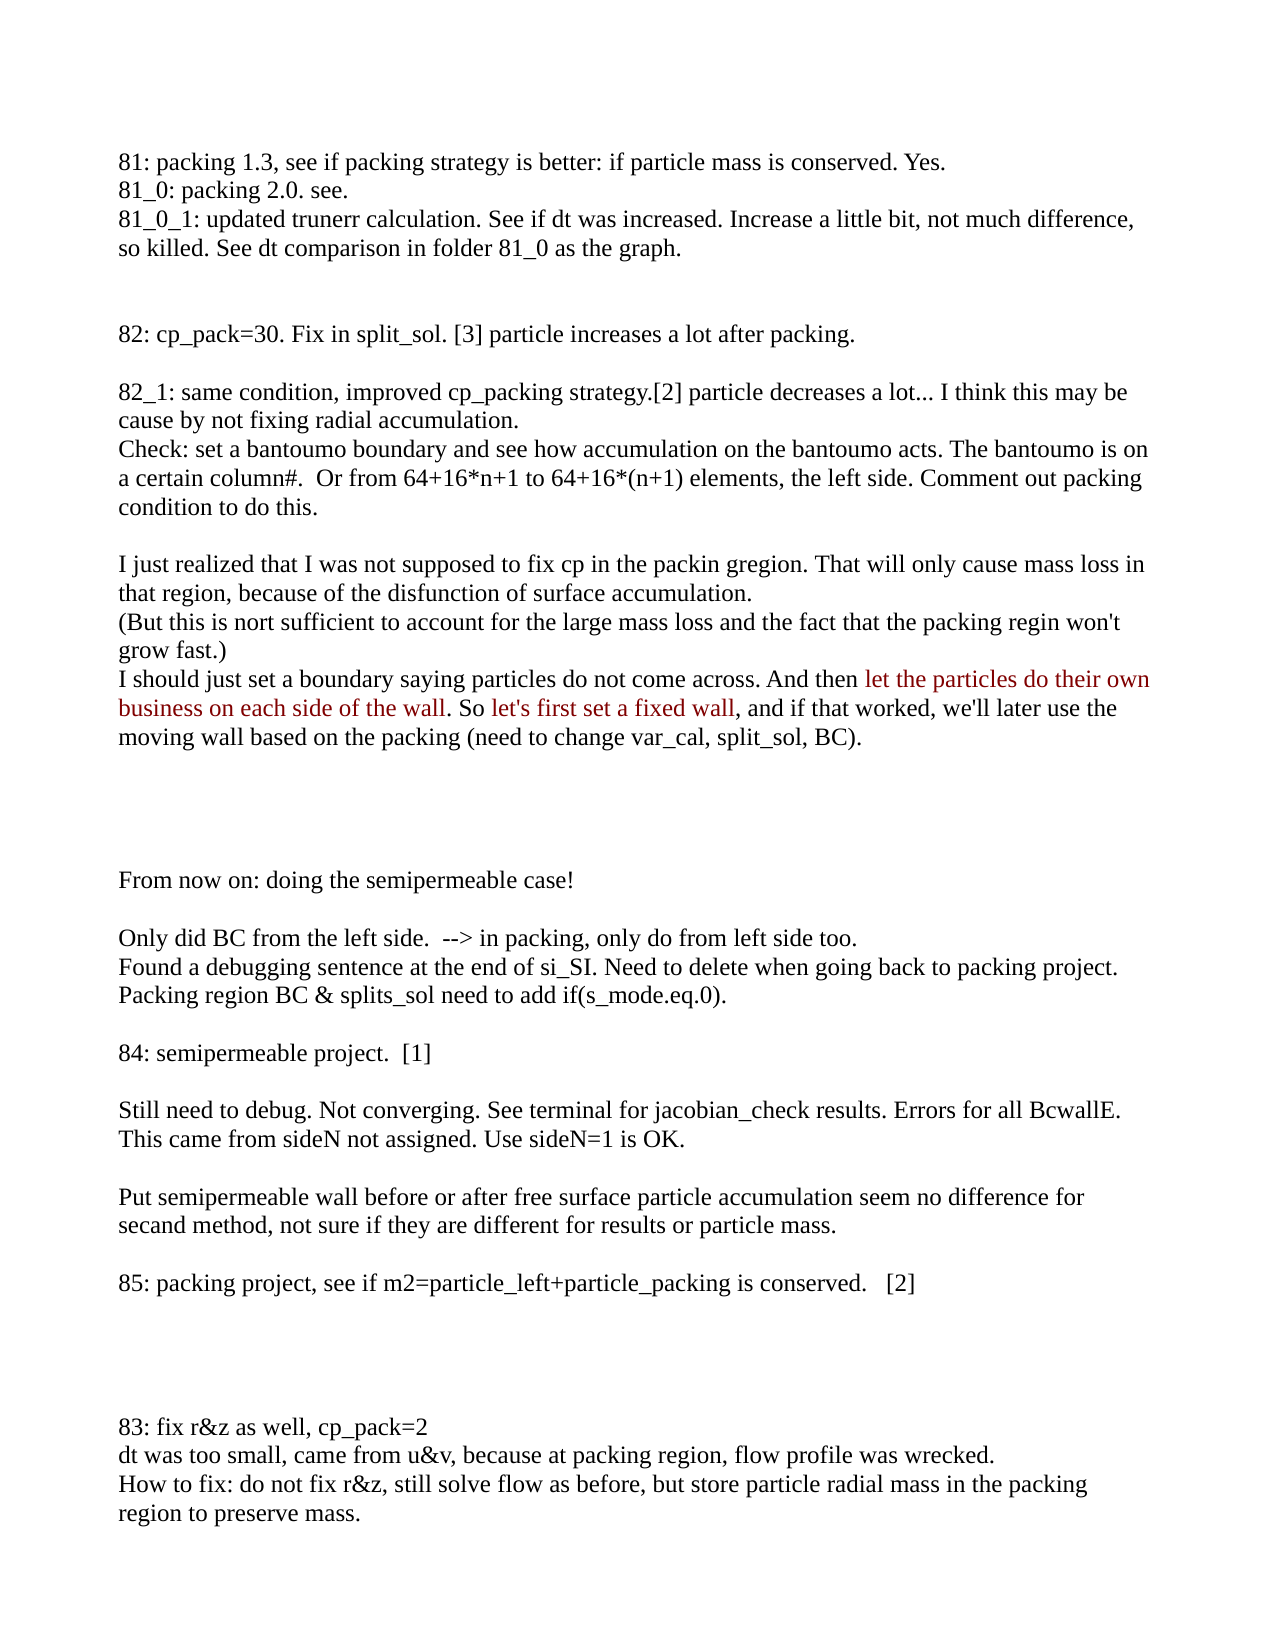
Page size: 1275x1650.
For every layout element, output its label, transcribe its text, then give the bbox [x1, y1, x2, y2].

text 82: cp_pack=30. Fix in split_sol. [3] particle increases a lot after packing. [118, 319, 1157, 348]
text How to fix: do not fix r&z, still solve flow as before, but store particle radial mass in the packing region to preserve mass. [118, 1469, 1157, 1527]
text (But this is nort sufficient to account for the large mass loss and the fact that the packing regin won't grow fast.) [118, 607, 1157, 664]
text I should just set a boundary saying particles do not come across. And then let the particles do their own business on each side of the wall. So let's first set a fixed wall, and if that worked, we'll later use the moving wall based on the packing (need to change var_cal, split_sol, BC). [118, 664, 1157, 751]
text 84: semipermeable project. [1] [118, 1038, 1157, 1067]
text 81_0_1: updated trunerr calculation. See if dt was increased. Increase a little bit, not much difference, so killed. See dt comparison in folder 81_0 as the graph. [118, 204, 1157, 262]
text I just realized that I was not supposed to fix cp in the packin gregion. That will only cause mass loss in that region, because of the disfunction of surface accumulation. [118, 549, 1157, 607]
text Found a debugging sentence at the end of si_SI. Need to delete when going back to packing project. [118, 952, 1157, 981]
text 81_0: packing 2.0. see. [118, 176, 1157, 204]
text 81: packing 1.3, see if packing strategy is better: if particle mass is conserved. Yes. [118, 147, 1157, 176]
text 85: packing project, see if m2=particle_left+particle_packing is conserved. [2] [118, 1268, 1157, 1297]
text Only did BC from the left side. --> in packing, only do from left side too. [118, 923, 1157, 952]
text 82_1: same condition, improved cp_packing strategy.[2] particle decreases a lot... I think this may be cause by not fixing radial accumulation. [118, 377, 1157, 434]
text 83: fix r&z as well, cp_pack=2 [118, 1412, 1157, 1441]
text Check: set a bantoumo boundary and see how accumulation on the bantoumo acts. The bantoumo is on a certain column#. Or from 64+16*n+1 to 64+16*(n+1) elements, the left side. Comment out packing condition to do this. [118, 434, 1157, 521]
text dt was too small, came from u&v, because at packing region, flow profile was wrecked. [118, 1441, 1157, 1469]
text From now on: doing the semipermeable case! [118, 866, 1157, 894]
text Still need to debug. Not converging. See terminal for jacobian_check results. Errors for all BcwallE. This came from sideN not assigned. Use sideN=1 is OK. [118, 1096, 1157, 1153]
text Packing region BC & splits_sol need to add if(s_mode.eq.0). [118, 981, 1157, 1009]
text Put semipermeable wall before or after free surface particle accumulation seem no difference for secand method, not sure if they are different for results or particle mass. [118, 1182, 1157, 1239]
